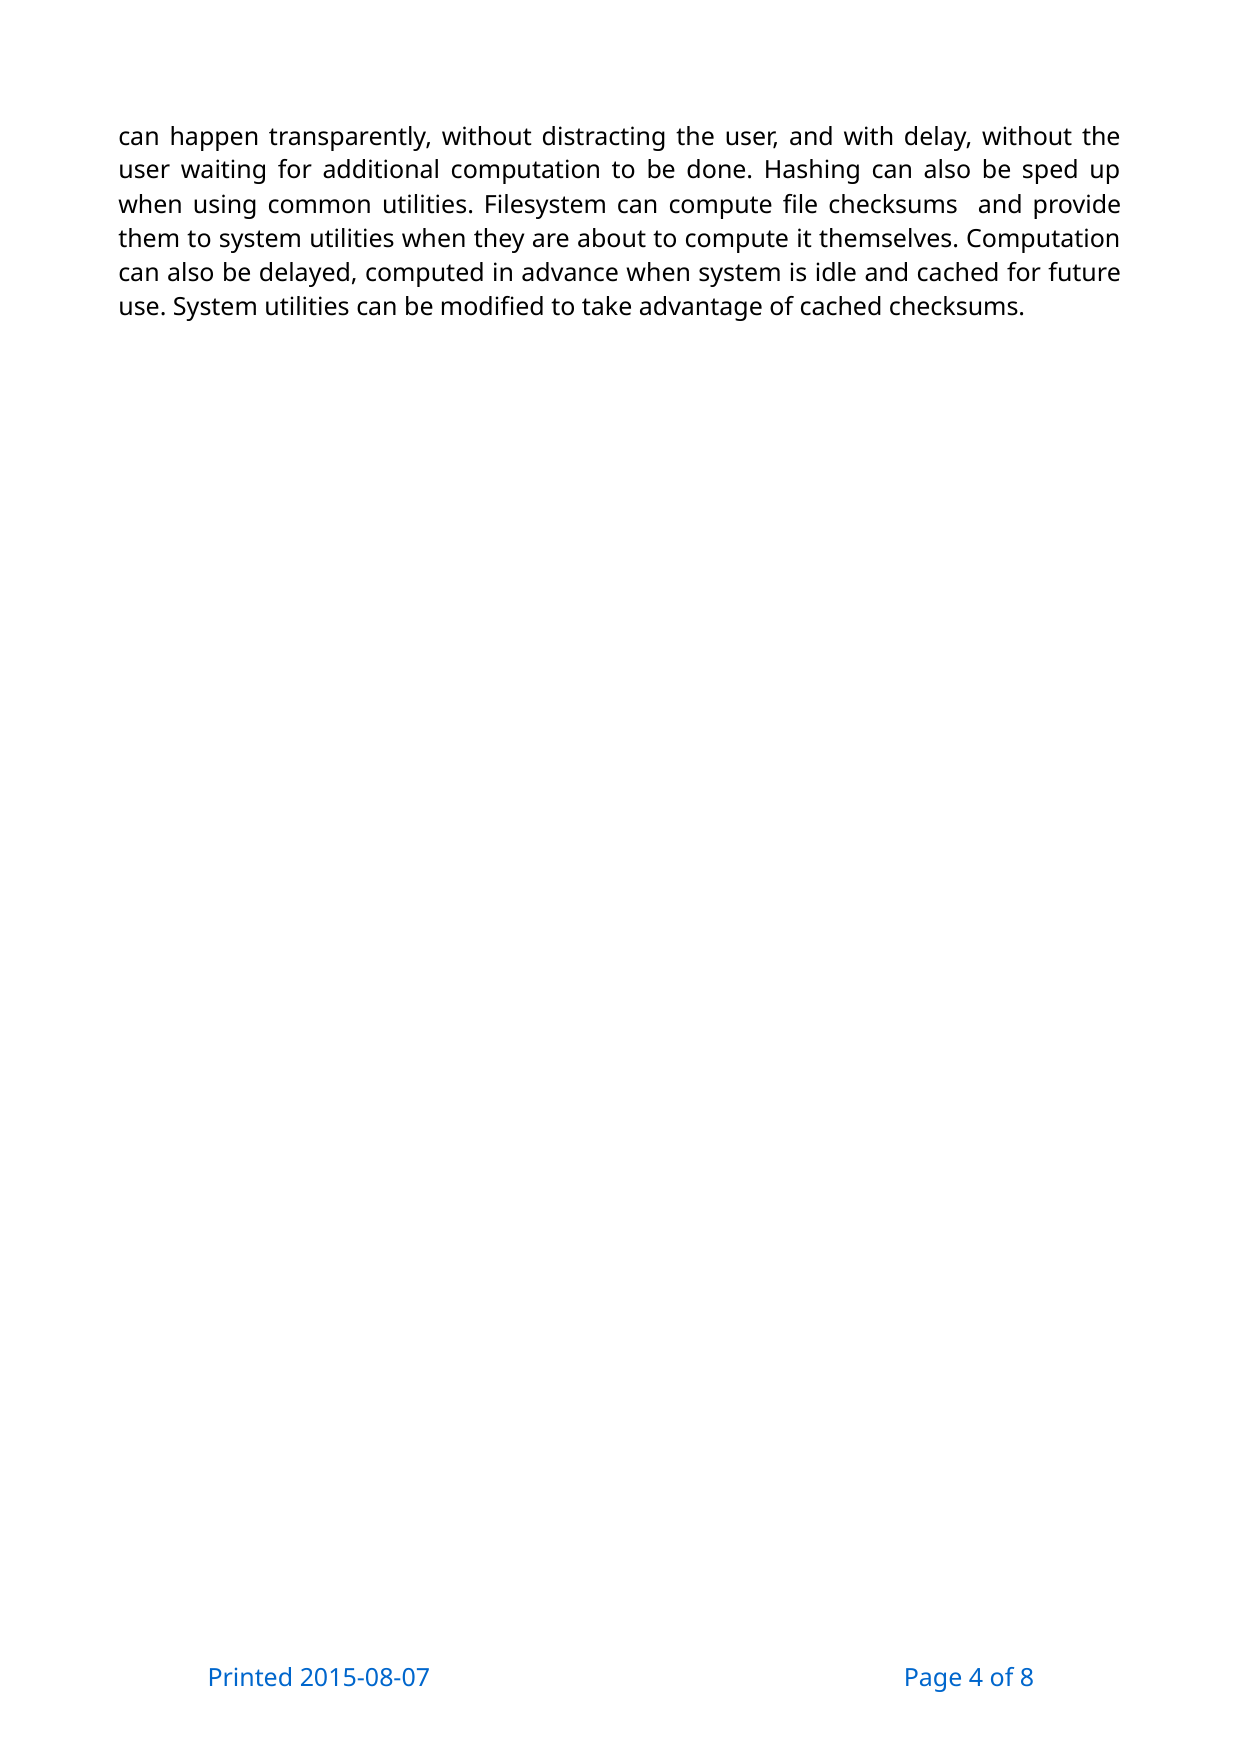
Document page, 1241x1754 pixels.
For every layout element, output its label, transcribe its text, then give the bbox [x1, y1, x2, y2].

text can happen transparently, without distracting the user, and with delay, without the user waiting for additional computation to be done. Hashing can also be sped up when using common utilities. Filesystem can compute file checksums and provide them to system utilities when they are about to compute it themselves. Computation can also be delayed, computed in advance when system is idle and cached for future use. System utilities can be modified to take advantage of cached checksums. [118, 118, 1122, 322]
